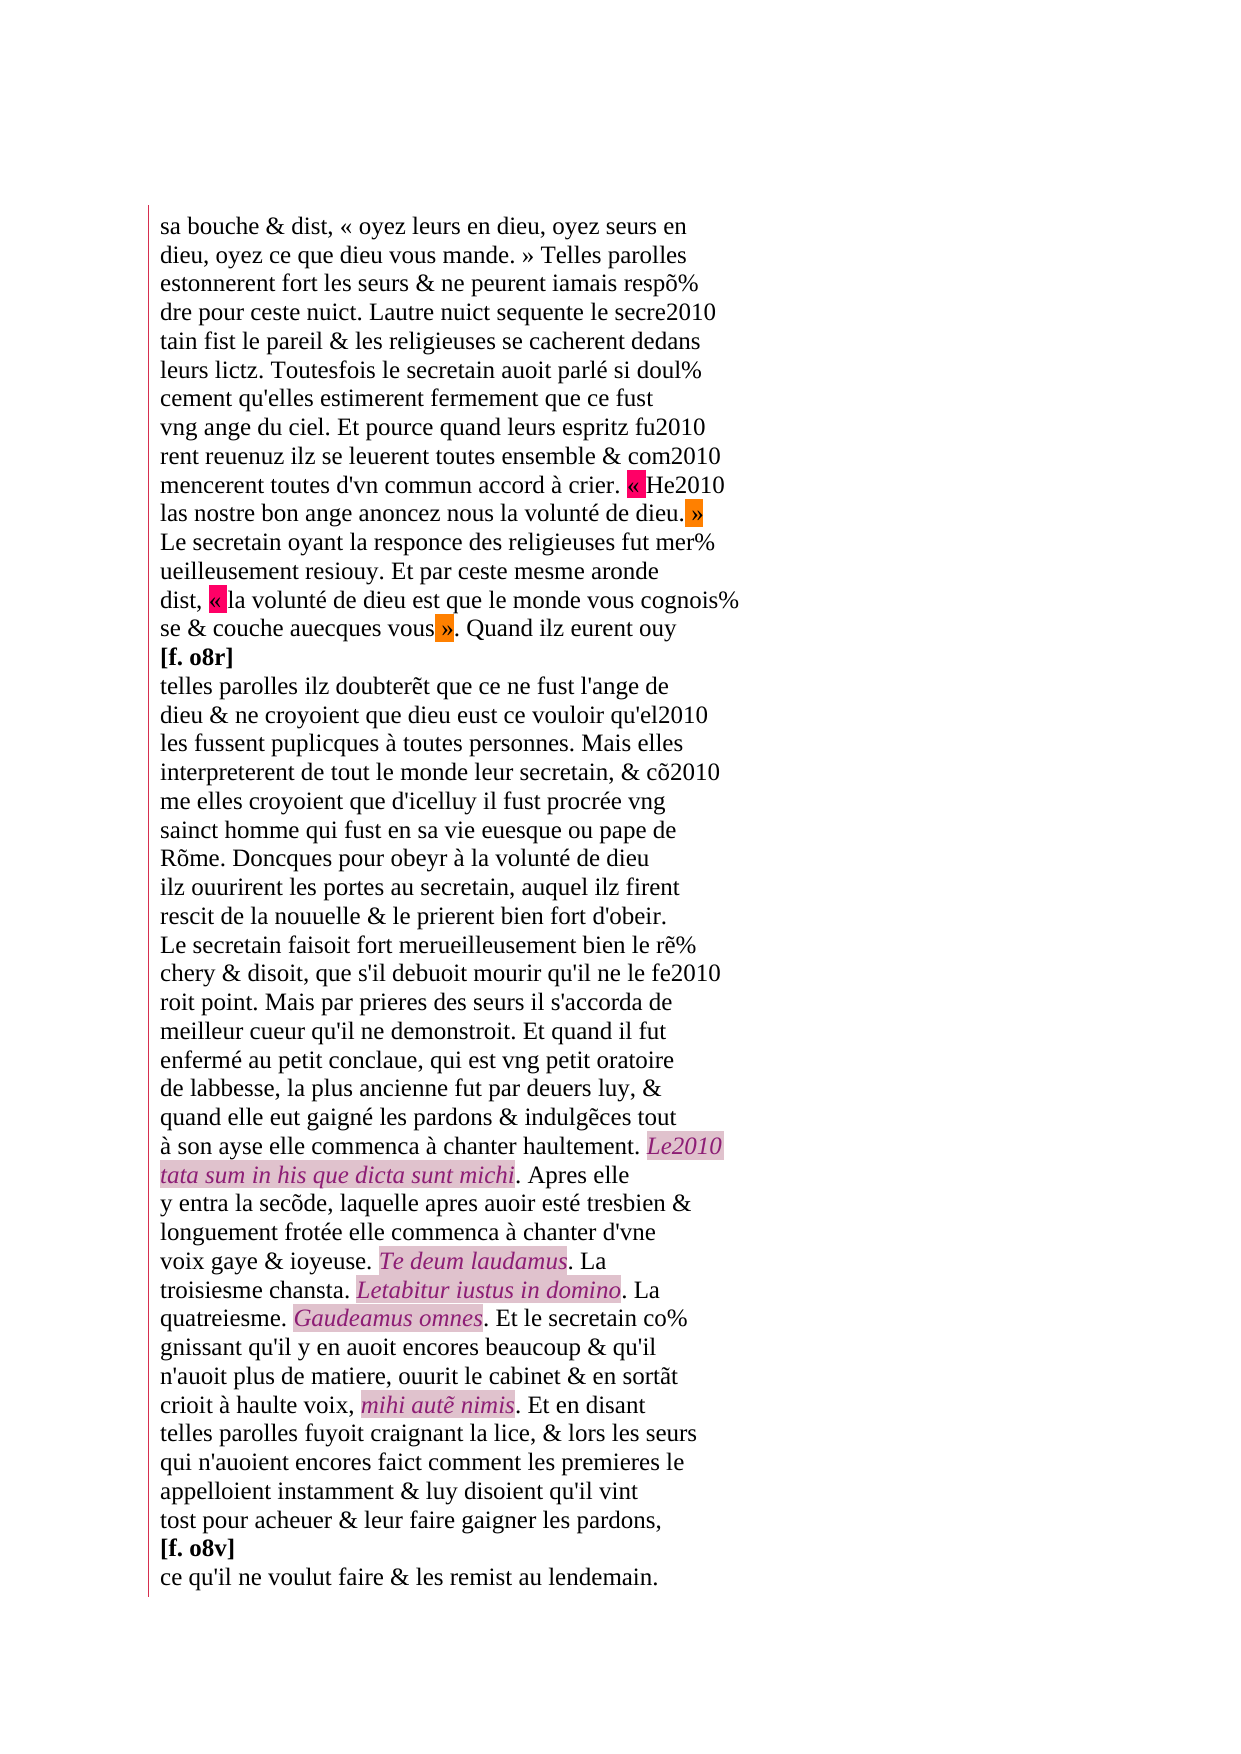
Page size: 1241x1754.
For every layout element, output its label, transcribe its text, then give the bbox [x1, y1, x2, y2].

text sa bouche & dist, « oyez leurs en dieu, oyez seurs en dieu, oyez ce que dieu vous mande. » Telles parolles estonnerent fort les seurs & ne peurent iamais respõ% dre pour ceste nuict. Lautre nuict sequente le secre2010 tain fist le pareil & les religieuses se cacherent dedans leurs lictz. Toutesfois le secretain auoit parlé si doul% cement qu'elles estimerent fermement que ce fust vng ange du ciel. Et pource quand leurs espritz fu2010 rent reuenuz ilz se leuerent toutes ensemble & com2010 mencerent toutes d'vn commun accord à crier. « He2010 las nostre bon ange anoncez nous la volunté de dieu. » Le secretain oyant la responce des religieuses fut mer% ueilleusement resiouy. Et par ceste mesme aronde dist, « la volunté de dieu est que le monde vous cognois% se & couche auecques vous ». Quand ilz eurent ouy [f. o8r] telles parolles ilz doubterẽt que ce ne fust l'ange de dieu & ne croyoient que dieu eust ce vouloir qu'el2010 les fussent puplicques à toutes personnes. Mais elles interpreterent de tout le monde leur secretain, & cõ2010 me elles croyoient que d'icelluy il fust procrée vng sainct homme qui fust en sa vie euesque ou pape de Rõme. Doncques pour obeyr à la volunté de dieu ilz ouurirent les portes au secretain, auquel ilz firent rescit de la nouuelle & le prierent bien fort d'obeir. Le secretain faisoit fort merueilleusement bien le rẽ% chery & disoit, que s'il debuoit mourir qu'il ne le fe2010 roit point. Mais par prieres des seurs il s'accorda de meilleur cueur qu'il ne demonstroit. Et quand il fut enfermé au petit conclaue, qui est vng petit oratoire de labbesse, la plus ancienne fut par deuers luy, & quand elle eut gaigné les pardons & indulgẽces tout à son ayse elle commenca à chanter haultement. Le2010 tata sum in his que dicta sunt michi. Apres elle y entra la secõde, laquelle apres auoir esté tresbien & longuement frotée elle commenca à chanter d'vne voix gaye & ioyeuse. Te deum laudamus. La troisiesme chansta. Letabitur iustus in domino. La quatreiesme. Gaudeamus omnes. Et le secretain co% gnissant qu'il y en auoit encores beaucoup & qu'il n'auoit plus de matiere, ouurit le cabinet & en sortãt crioit à haulte voix, mihi autẽ nimis. Et en disant telles parolles fuyoit craignant la lice, & lors les seurs qui n'auoient encores faict comment les premieres le appelloient instamment & luy disoient qu'il vint tost pour acheuer & leur faire gaigner les pardons, [f. o8v] ce qu'il ne voulut faire & les remist au lendemain. [149, 205, 1093, 1597]
